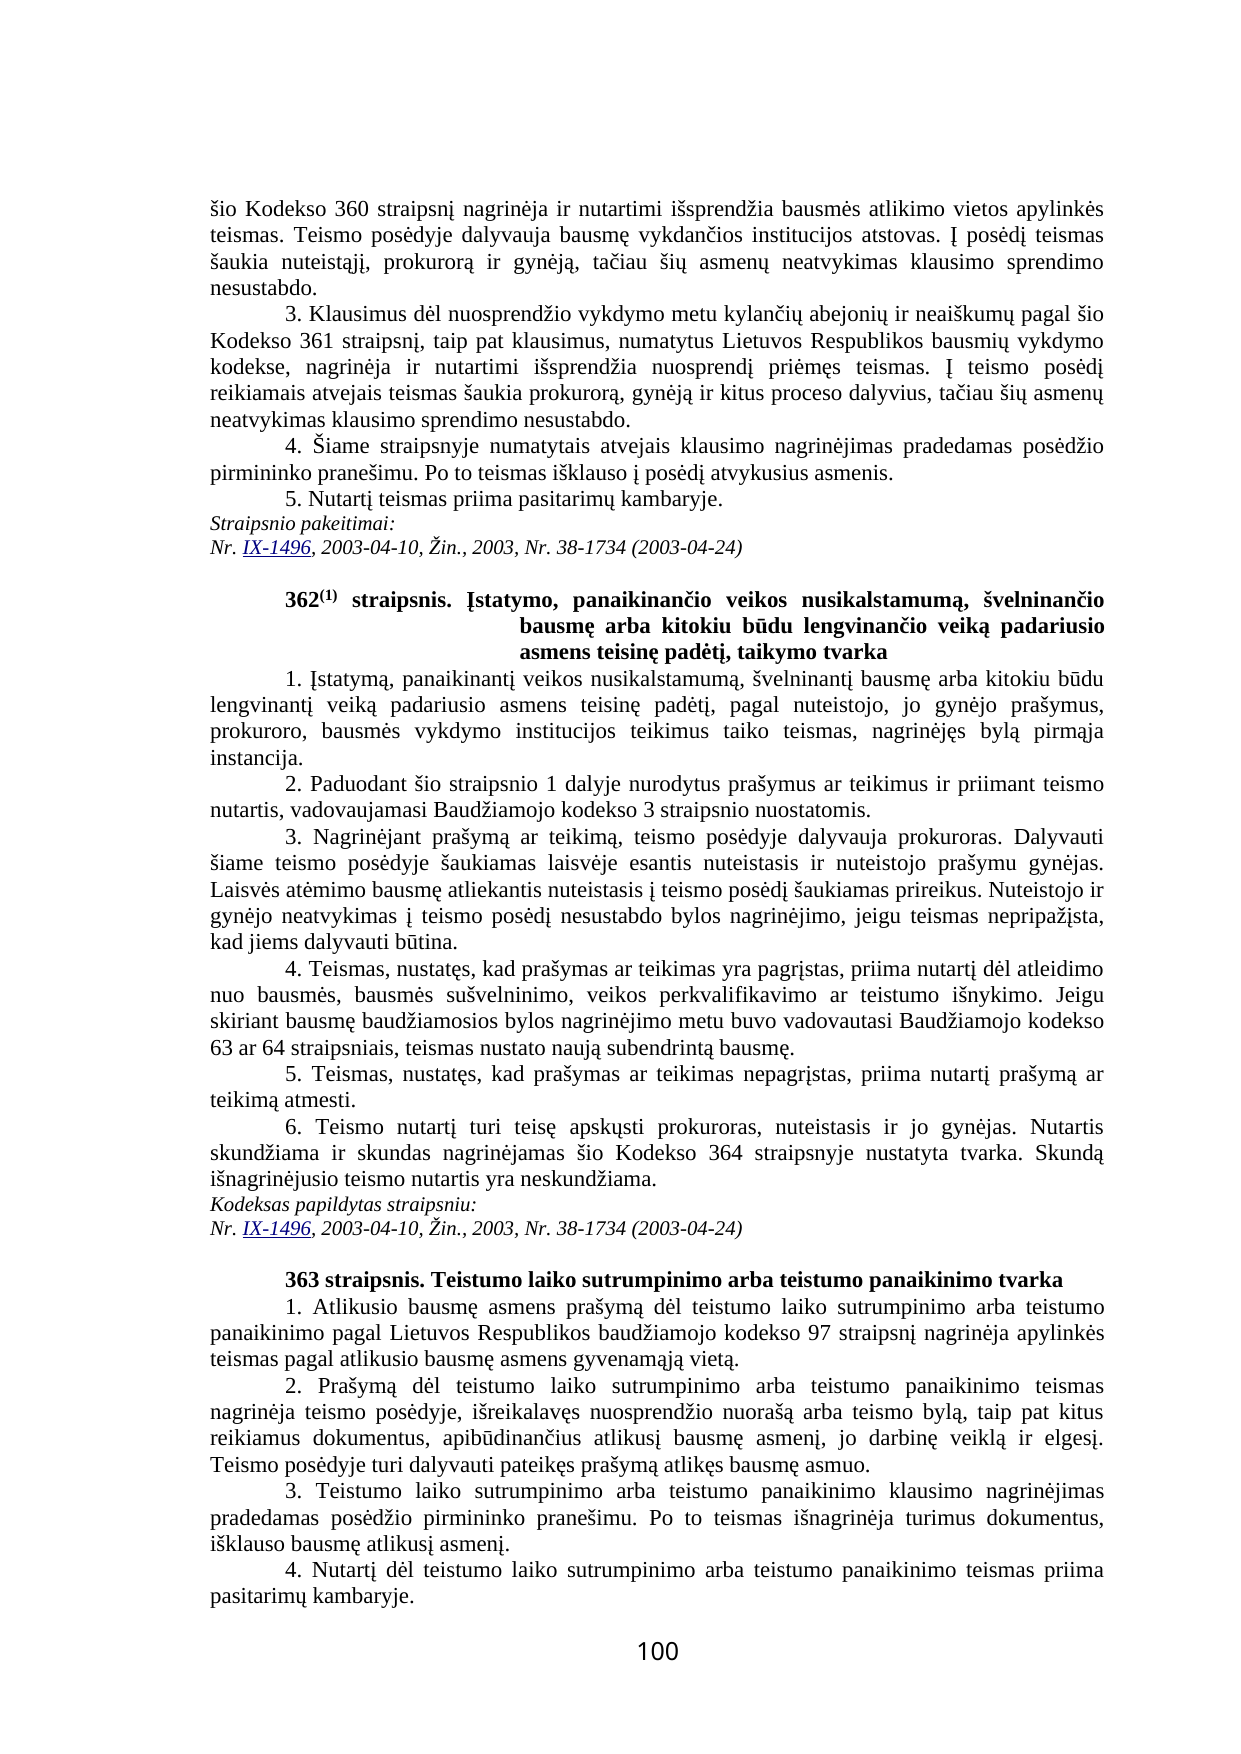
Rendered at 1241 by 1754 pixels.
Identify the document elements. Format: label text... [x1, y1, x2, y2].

text 3. Nagrinėjant prašymą ar teikimą, teismo posėdyje dalyvauja prokuroras. Dalyvauti šiame teismo posėdyje šaukiamas laisvėje esantis nuteistasis ir nuteistojo prašymu gynėjas. Laisvės atėmimo bausmę atliekantis nuteistasis į teismo posėdį šaukiamas prireikus. Nuteistojo ir gynėjo neatvykimas į teismo posėdį nesustabdo bylos nagrinėjimo, jeigu teismas nepripažįsta, kad jiems dalyvauti būtina. [210, 823, 1106, 955]
text Straipsnio pakeitimai: [210, 511, 1106, 535]
text 4. Teismas, nustatęs, kad prašymas ar teikimas yra pagrįstas, priima nutartį dėl atleidimo nuo bausmės, bausmės sušvelninimo, veikos perkvalifikavimo ar teistumo išnykimo. Jeigu skiriant bausmę baudžiamosios bylos nagrinėjimo metu buvo vadovautasi Baudžiamojo kodekso 63 ar 64 straipsniais, teismas nustato naują subendrintą bausmę. [210, 955, 1106, 1060]
text 4. Šiame straipsnyje numatytais atvejais klausimo nagrinėjimas pradedamas posėdžio pirmininko pranešimu. Po to teismas išklauso į posėdį atvykusius asmenis. [210, 432, 1106, 485]
text Nr. IX-1496, 2003-04-10, Žin., 2003, Nr. 38-1734 (2003-04-24) [210, 535, 1106, 559]
text 2. Prašymą dėl teistumo laiko sutrumpinimo arba teistumo panaikinimo teismas nagrinėja teismo posėdyje, išreikalavęs nuosprendžio nuorašą arba teismo bylą, taip pat kitus reikiamus dokumentus, apibūdinančius atlikusį bausmę asmenį, jo darbinę veiklą ir elgesį. Teismo posėdyje turi dalyvauti pateikęs prašymą atlikęs bausmę asmuo. [210, 1372, 1106, 1477]
text šio Kodekso 360 straipsnį nagrinėja ir nutartimi išsprendžia bausmės atlikimo vietos apylinkės teismas. Teismo posėdyje dalyvauja bausmę vykdančios institucijos atstovas. Į posėdį teismas šaukia nuteistąjį, prokurorą ir gynėją, tačiau šių asmenų neatvykimas klausimo sprendimo nesustabdo. [210, 195, 1106, 300]
text 5. Nutartį teismas priima pasitarimų kambaryje. [210, 485, 1106, 511]
text 5. Teismas, nustatęs, kad prašymas ar teikimas nepagrįstas, priima nutartį prašymą ar teikimą atmesti. [210, 1060, 1106, 1113]
text 3. Klausimus dėl nuosprendžio vykdymo metu kylančių abejonių ir neaiškumų pagal šio Kodekso 361 straipsnį, taip pat klausimus, numatytus Lietuvos Respublikos bausmių vykdymo kodekse, nagrinėja ir nutartimi išsprendžia nuosprendį priėmęs teismas. Į teismo posėdį reikiamais atvejais teismas šaukia prokurorą, gynėją ir kitus proceso dalyvius, tačiau šių asmenų neatvykimas klausimo sprendimo nesustabdo. [210, 300, 1106, 432]
text 2. Paduodant šio straipsnio 1 dalyje nurodytus prašymus ar teikimus ir priimant teismo nutartis, vadovaujamasi Baudžiamojo kodekso 3 straipsnio nuostatomis. [210, 770, 1106, 823]
text Nr. IX-1496, 2003-04-10, Žin., 2003, Nr. 38-1734 (2003-04-24) [210, 1216, 1106, 1240]
text 363 straipsnis. Teistumo laiko sutrumpinimo arba teistumo panaikinimo tvarka [285, 1266, 1106, 1293]
text 3. Teistumo laiko sutrumpinimo arba teistumo panaikinimo klausimo nagrinėjimas pradedamas posėdžio pirmininko pranešimu. Po to teismas išnagrinėja turimus dokumentus, išklauso bausmę atlikusį asmenį. [210, 1477, 1106, 1556]
text 362(1) straipsnis. Įstatymo, panaikinančio veikos nusikalstamumą, švelninančio bausmę arba kitokiu būdu lengvinančio veiką padariusio asmens teisinę padėtį, taikymo tvarka [285, 586, 1106, 665]
text 4. Nutartį dėl teistumo laiko sutrumpinimo arba teistumo panaikinimo teismas priima pasitarimų kambaryje. [210, 1556, 1106, 1609]
text 1. Atlikusio bausmę asmens prašymą dėl teistumo laiko sutrumpinimo arba teistumo panaikinimo pagal Lietuvos Respublikos baudžiamojo kodekso 97 straipsnį nagrinėja apylinkės teismas pagal atlikusio bausmę asmens gyvenamąją vietą. [210, 1293, 1106, 1372]
text 1. Įstatymą, panaikinantį veikos nusikalstamumą, švelninantį bausmę arba kitokiu būdu lengvinantį veiką padariusio asmens teisinę padėtį, pagal nuteistojo, jo gynėjo prašymus, prokuroro, bausmės vykdymo institucijos teikimus taiko teismas, nagrinėjęs bylą pirmąja instancija. [210, 665, 1106, 770]
text 6. Teismo nutartį turi teisę apskųsti prokuroras, nuteistasis ir jo gynėjas. Nutartis skundžiama ir skundas nagrinėjamas šio Kodekso 364 straipsnyje nustatyta tvarka. Skundą išnagrinėjusio teismo nutartis yra neskundžiama. [210, 1113, 1106, 1192]
text Kodeksas papildytas straipsniu: [210, 1192, 1106, 1216]
